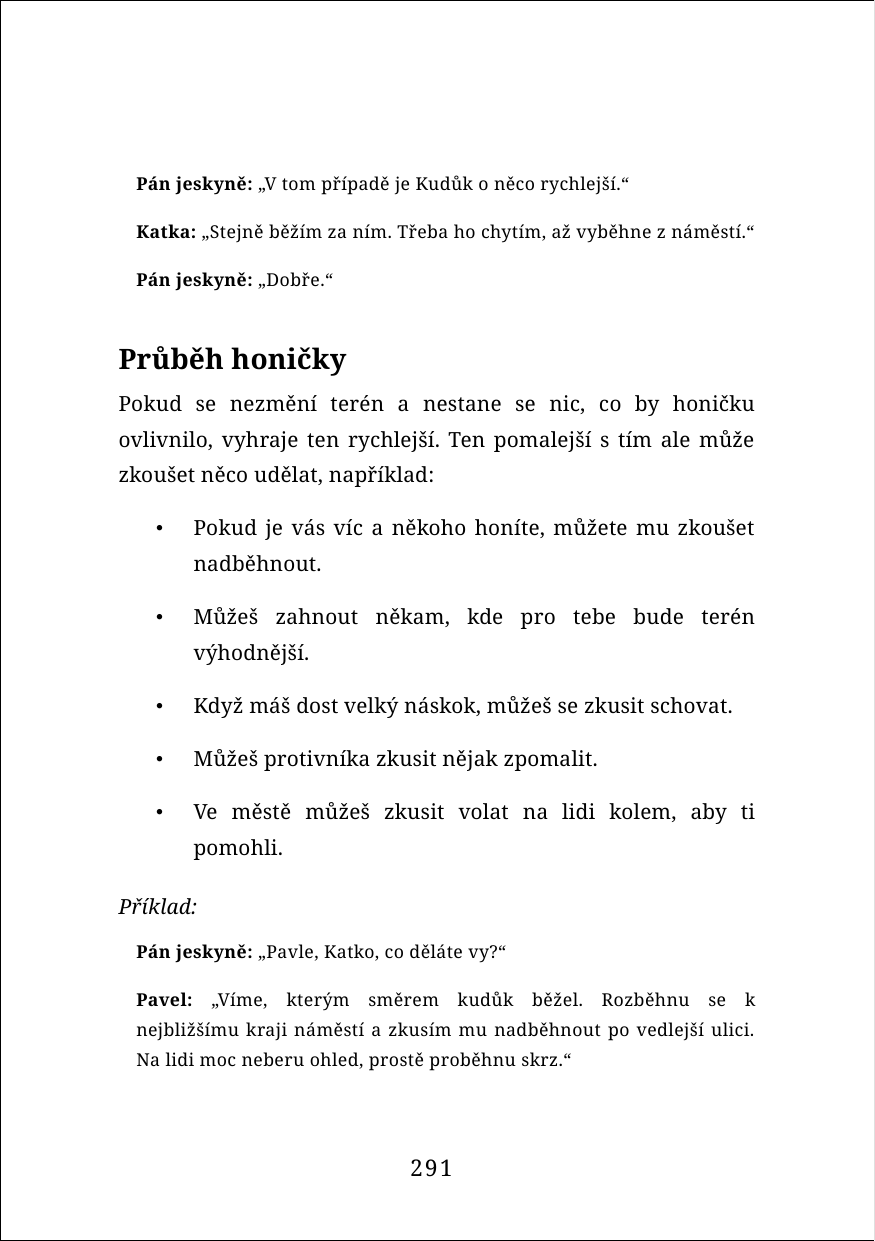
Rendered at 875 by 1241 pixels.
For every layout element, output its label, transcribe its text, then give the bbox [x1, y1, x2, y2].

text Pokud se nezmění terén a nestane se nic, co by honičku ovlivnilo, vyhraje ten rychlejší. Ten pomalejší s tím ale může zkoušet něco udělat, například: [118, 389, 756, 489]
text Pán jeskyně: „Dobře.“ [136, 268, 756, 292]
list Můžeš zahnout někam, kde pro tebe bude terén výhodnější. [156, 602, 756, 666]
list Ve městě můžeš zkusit volat na lidi kolem, aby ti pomohli. [156, 797, 756, 861]
subtitle Průběh honičky [118, 339, 756, 377]
text Pán jeskyně: „Pavle, Katko, co děláte vy?“ [136, 939, 756, 964]
list Když máš dost velký náskok, můžeš se zkusit schovat. [156, 691, 756, 719]
text Pán jeskyně: „V tom případě je Kudůk o něco rychlejší.“ [136, 172, 756, 196]
text Pavel: „Víme, kterým směrem kudůk běžel. Rozběhnu se k nejbližšímu kraji náměstí a zkusím mu nadběhnout po vedlejší ulici. Na lidi moc neberu ohled, prostě proběhnu skrz.“ [136, 987, 756, 1072]
text Katka: „Stejně běžím za ním. Třeba ho chytím, až vyběhne z náměstí.“ [136, 220, 756, 244]
text Příklad: [118, 892, 756, 921]
list Pokud je vás víc a někoho honíte, můžete mu zkoušet nadběhnout. [156, 513, 756, 577]
list Můžeš protivníka zkusit nějak zpomalit. [156, 744, 756, 773]
